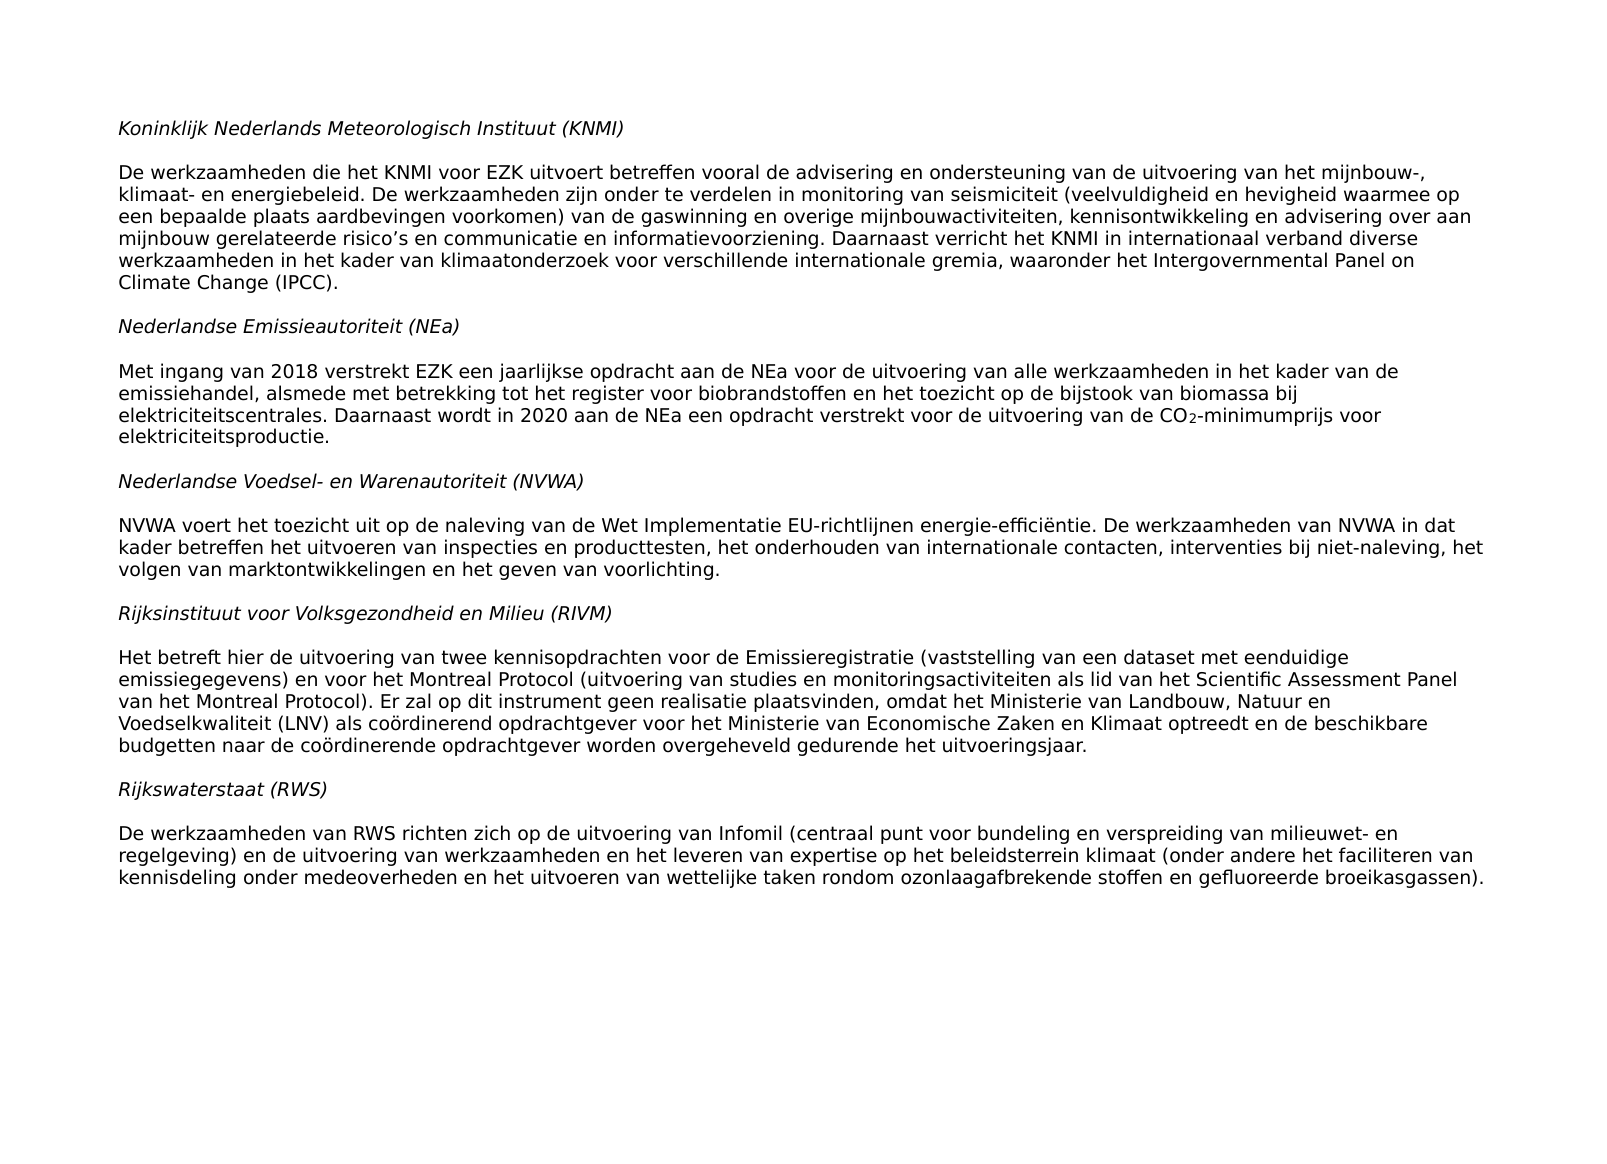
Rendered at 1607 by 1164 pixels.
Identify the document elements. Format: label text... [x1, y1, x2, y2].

subtitle Nederlandse Voedsel- en Warenautoriteit (NVWA) [118, 471, 1488, 493]
text De werkzaamheden die het KNMI voor EZK uitvoert betreffen vooral de advisering en ondersteuning van de uitvoering van het mijnbouw-, klimaat- en energiebeleid. De werkzaamheden zijn onder te verdelen in monitoring van seismiciteit (veelvuldigheid en hevigheid waarmee op een bepaalde plaats aardbevingen voorkomen) van de gaswinning en overige mijnbouwactiviteiten, kennisontwikkeling en advisering over aan mijnbouw gerelateerde risico’s en communicatie en informatievoorziening. Daarnaast verricht het KNMI in internationaal verband diverse werkzaamheden in het kader van klimaatonderzoek voor verschillende internationale gremia, waaronder het Intergovernmental Panel on Climate Change (IPCC). [118, 162, 1488, 294]
text Het betreft hier de uitvoering van twee kennisopdrachten voor de Emissieregistratie (vaststelling van een dataset met eenduidige emissiegegevens) en voor het Montreal Protocol (uitvoering van studies en monitoringsactiviteiten als lid van het Scientific Assessment Panel van het Montreal Protocol). Er zal op dit instrument geen realisatie plaatsvinden, omdat het Ministerie van Landbouw, Natuur en Voedselkwaliteit (LNV) als coördinerend opdrachtgever voor het Ministerie van Economische Zaken en Klimaat optreedt en de beschikbare budgetten naar de coördinerende opdrachtgever worden overgeheveld gedurende het uitvoeringsjaar. [118, 647, 1488, 757]
text Met ingang van 2018 verstrekt EZK een jaarlijkse opdracht aan de NEa voor de uitvoering van alle werkzaamheden in het kader van de emissiehandel, alsmede met betrekking tot het register voor biobrandstoffen en het toezicht op de bijstook van biomassa bij elektriciteitscentrales. Daarnaast wordt in 2020 aan de NEa een opdracht verstrekt voor de uitvoering van de CO2-minimumprijs voor elektriciteitsproductie. [118, 361, 1488, 448]
text De werkzaamheden van RWS richten zich op de uitvoering van Infomil (centraal punt voor bundeling en verspreiding van milieuwet- en regelgeving) en de uitvoering van werkzaamheden en het leveren van expertise op het beleidsterrein klimaat (onder andere het faciliteren van kennisdeling onder medeoverheden en het uitvoeren van wettelijke taken rondom ozonlaagafbrekende stoffen en gefluoreerde broeikasgassen). [118, 823, 1488, 889]
subtitle Nederlandse Emissieautoriteit (NEa) [118, 316, 1488, 338]
text NVWA voert het toezicht uit op de naleving van de Wet Implementatie EU-richtlijnen energie-efficiëntie. De werkzaamheden van NVWA in dat kader betreffen het uitvoeren van inspecties en producttesten, het onderhouden van internationale contacten, interventies bij niet-naleving, het volgen van marktontwikkelingen en het geven van voorlichting. [118, 515, 1488, 581]
subtitle Rijkswaterstaat (RWS) [118, 779, 1488, 801]
subtitle Koninklijk Nederlands Meteorologisch Instituut (KNMI) [118, 118, 1488, 140]
subtitle Rijksinstituut voor Volksgezondheid en Milieu (RIVM) [118, 603, 1488, 625]
